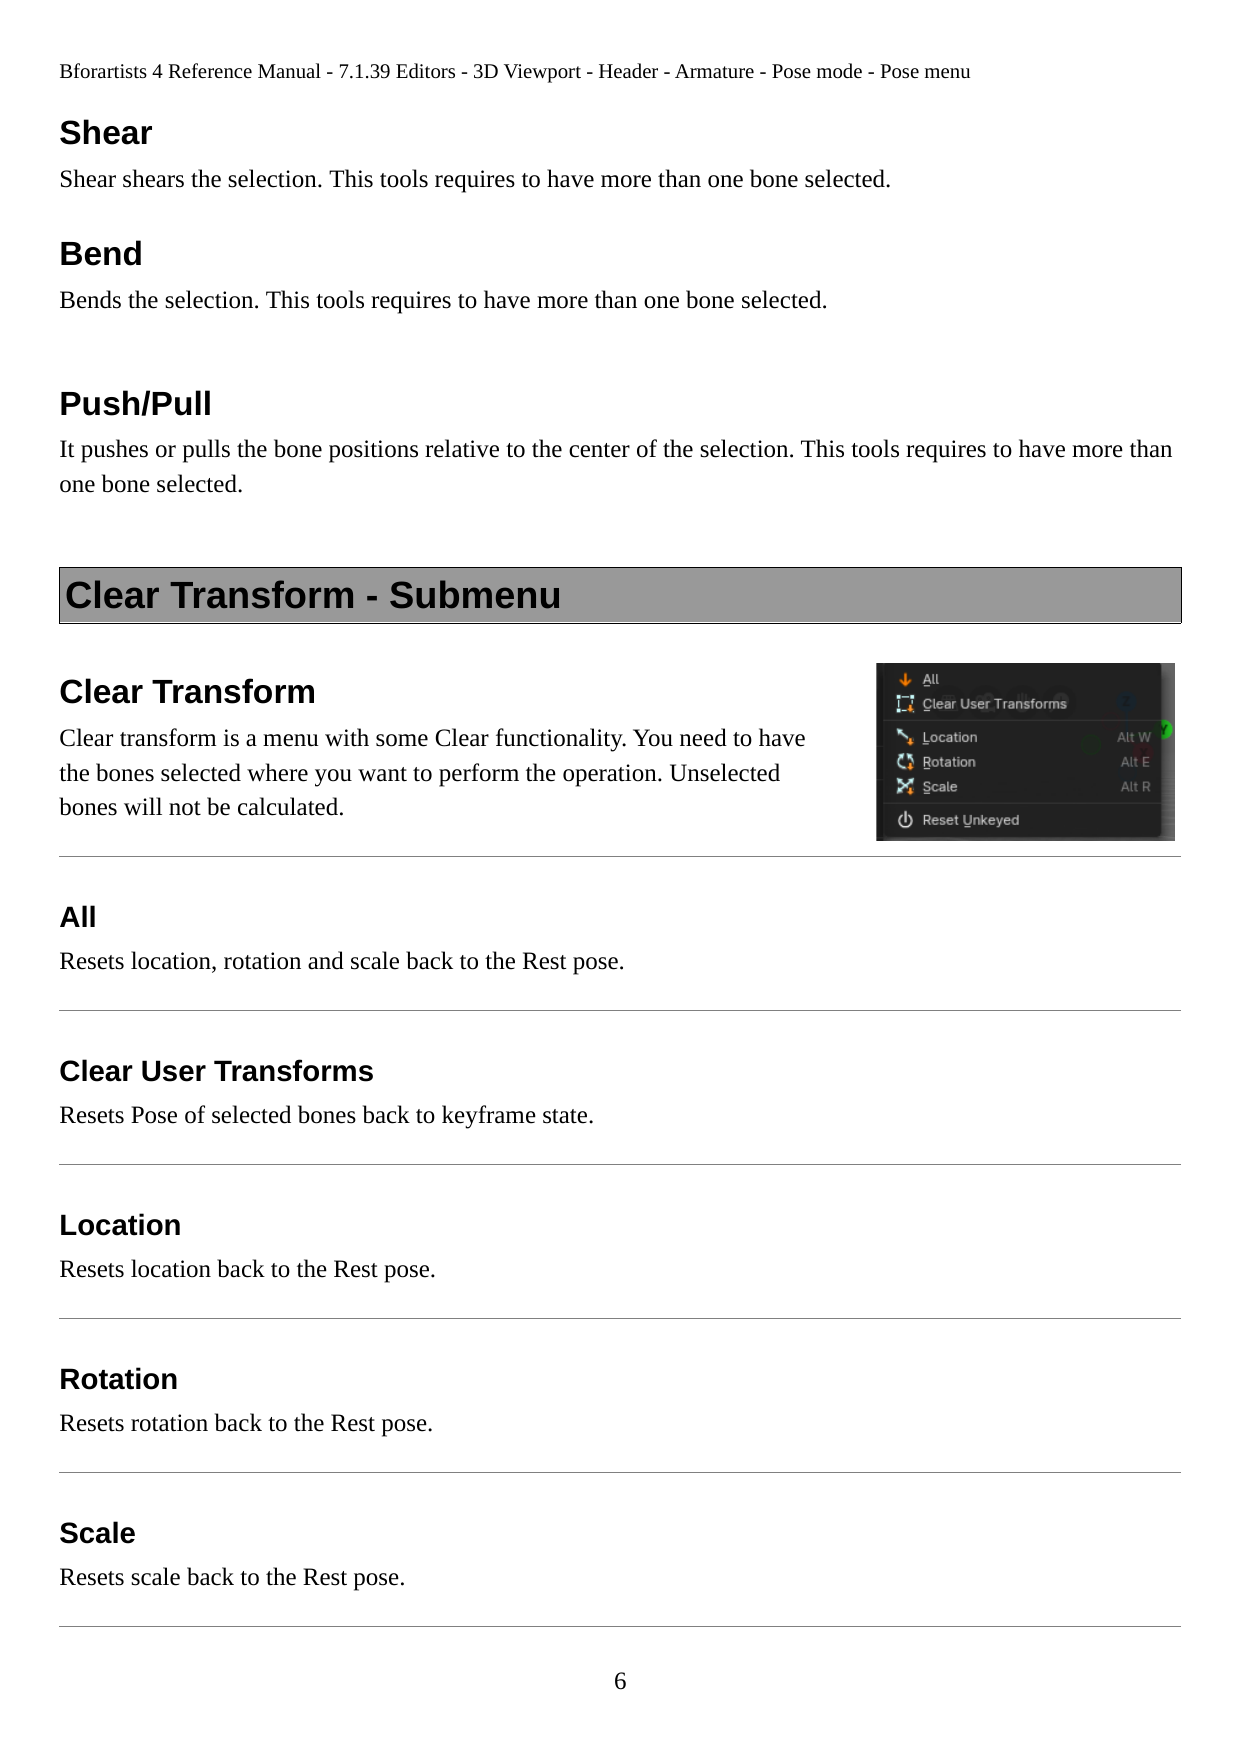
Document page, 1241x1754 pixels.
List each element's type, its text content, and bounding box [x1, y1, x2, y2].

text Resets location, rotation and scale back to the Rest pose. [59, 946, 1181, 975]
text It pushes or pulls the bone positions relative to the center of the selection. This tools requires to have more than one bone selected. [59, 434, 1181, 498]
subtitle Clear Transform [59, 672, 876, 711]
picture [876, 663, 1175, 841]
text Clear transform is a menu with some Clear functionality. You need to have the bones selected where you want to perform the operation. Unselected bones will not be calculated. [59, 723, 876, 821]
text Resets rotation back to the Rest pose. [59, 1408, 1181, 1437]
subtitle Clear User Transforms [59, 1054, 1181, 1088]
subtitle Bend [59, 234, 1181, 272]
subtitle Rotation [59, 1362, 1181, 1396]
table_header Clear Transform - Submenu [60, 568, 1181, 622]
text Shear shears the selection. This tools requires to have more than one bone selected. [59, 164, 1181, 192]
text Resets location back to the Rest pose. [59, 1254, 1181, 1283]
text Resets scale back to the Rest pose. [59, 1562, 1181, 1591]
subtitle Location [59, 1208, 1181, 1242]
text Resets Pose of selected bones back to keyframe state. [59, 1100, 1181, 1129]
subtitle Scale [59, 1516, 1181, 1550]
text Bends the selection. This tools requires to have more than one bone selected. [59, 285, 1181, 313]
subtitle All [59, 900, 1181, 934]
subtitle Push/Pull [59, 383, 1181, 422]
subtitle Shear [59, 113, 1181, 151]
